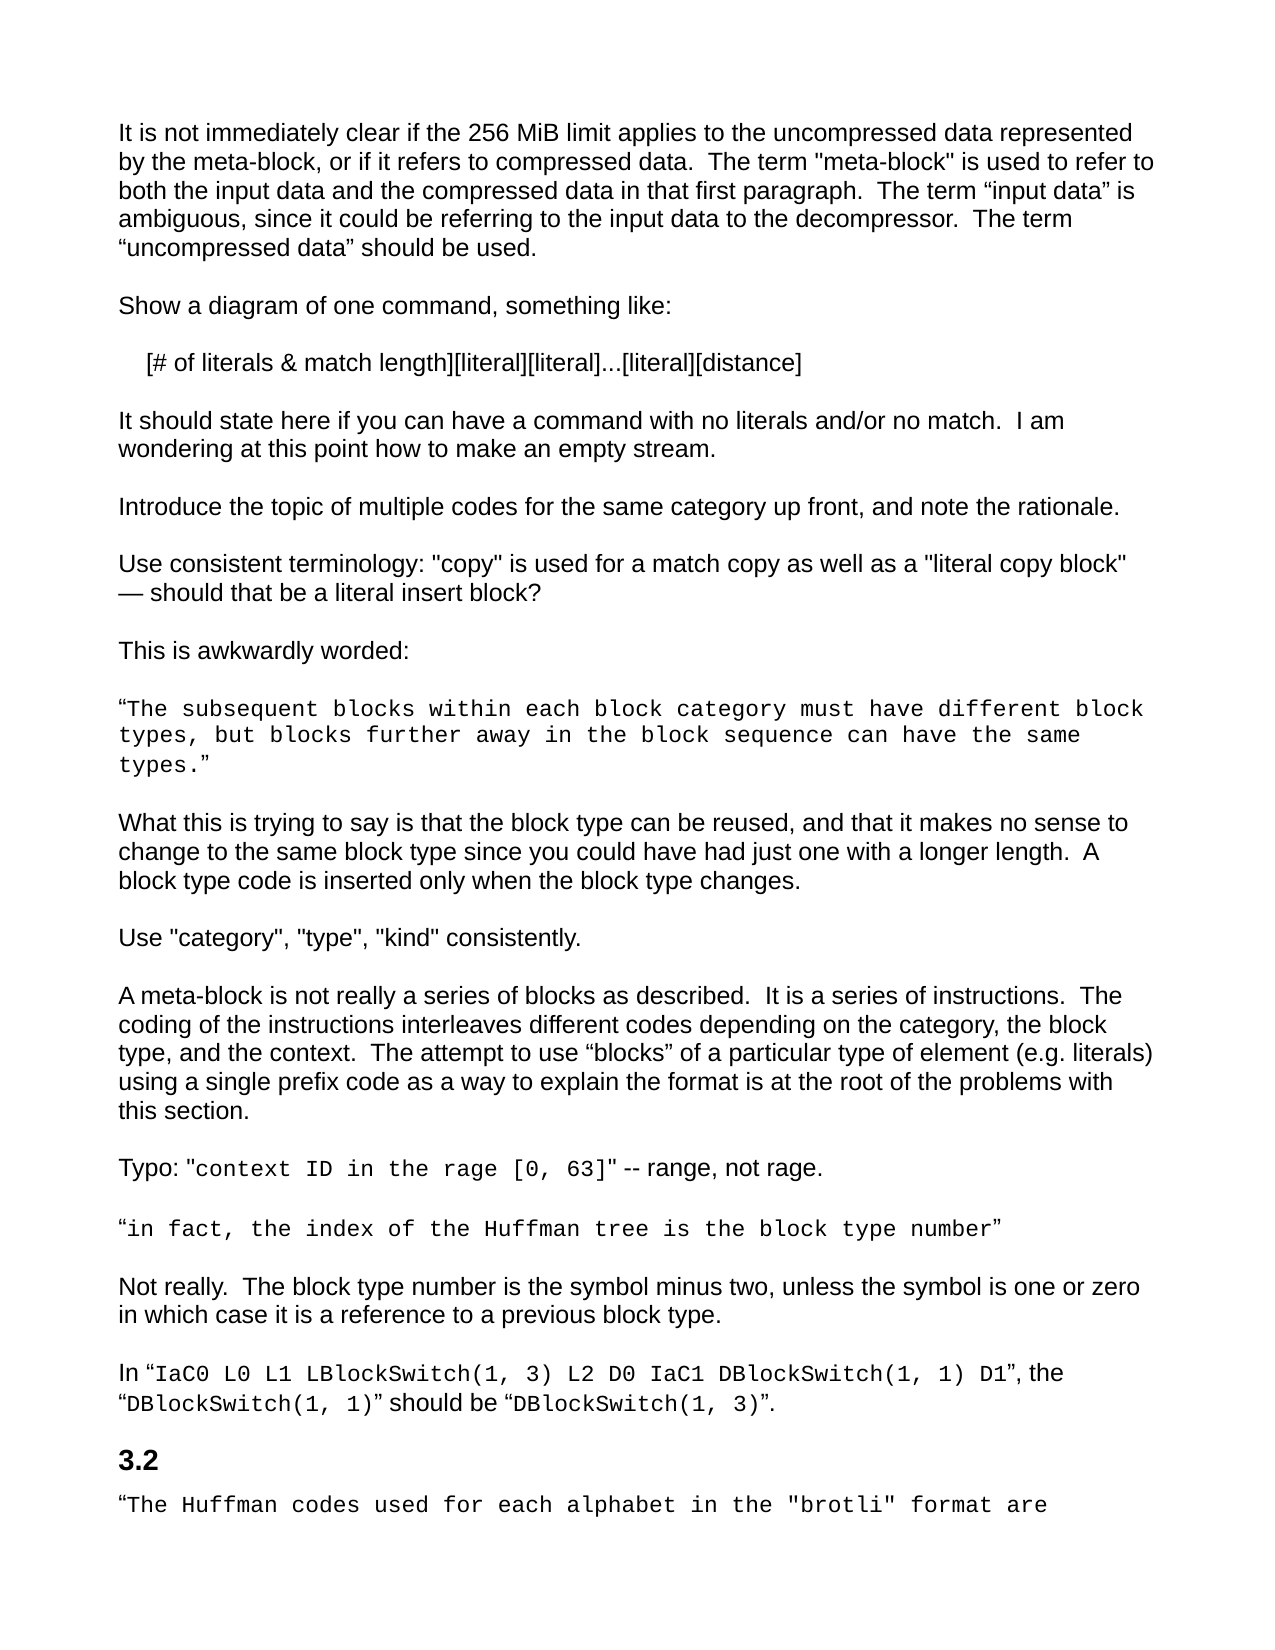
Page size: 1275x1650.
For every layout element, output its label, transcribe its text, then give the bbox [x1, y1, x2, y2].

text What this is trying to say is that the block type can be reused, and that it makes no sense to change to the same block type since you could have had just one with a longer length. A block type code is inserted only when the block type changes. [118, 808, 1157, 895]
text In “IaC0 L0 L1 LBlockSwitch(1, 3) L2 D0 IaC1 DBlockSwitch(1, 1) D1”, the “DBlockSwitch(1, 1)” should be “DBlockSwitch(1, 3)”. [118, 1358, 1157, 1418]
text Introduce the topic of multiple codes for the same category up front, and note the rationale. [118, 492, 1157, 521]
text “The subsequent blocks within each block category must have different block types, but blocks further away in the block sequence can have the same types.” [118, 693, 1157, 780]
text Use consistent terminology: "copy" is used for a match copy as well as a "literal copy block" — should that be a literal insert block? [118, 549, 1157, 607]
text “The Huffman codes used for each alphabet in the "brotli" format are [118, 1489, 1157, 1520]
text A meta-block is not really a series of blocks as described. It is a series of instructions. The coding of the instructions interleaves different codes depending on the category, the block type, and the context. The attempt to use “blocks” of a particular type of element (e.g. literals) using a single prefix code as a way to explain the format is at the root of the problems with this section. [118, 981, 1157, 1125]
text Typo: "context ID in the rage [0, 63]" -- range, not rage. [118, 1153, 1157, 1184]
text [# of literals & match length][literal][literal]...[literal][distance] [118, 348, 1157, 377]
text This is awkwardly worded: [118, 636, 1157, 664]
text Not really. The block type number is the symbol minus two, unless the symbol is one or zero in which case it is a reference to a previous block type. [118, 1272, 1157, 1329]
text Use "category", "type", "kind" consistently. [118, 923, 1157, 952]
text Show a diagram of one command, something like: [118, 291, 1157, 319]
text “in fact, the index of the Huffman tree is the block type number” [118, 1212, 1157, 1243]
text It should state here if you can have a command with no literals and/or no match. I am wondering at this point how to make an empty stream. [118, 406, 1157, 463]
subtitle 3.2 [118, 1443, 1157, 1477]
text It is not immediately clear if the 256 MiB limit applies to the uncompressed data represented by the meta-block, or if it refers to compressed data. The term "meta-block" is used to refer to both the input data and the compressed data in that first paragraph. The term “input data” is ambiguous, since it could be referring to the input data to the decompressor. The term “uncompressed data” should be used. [118, 118, 1157, 262]
